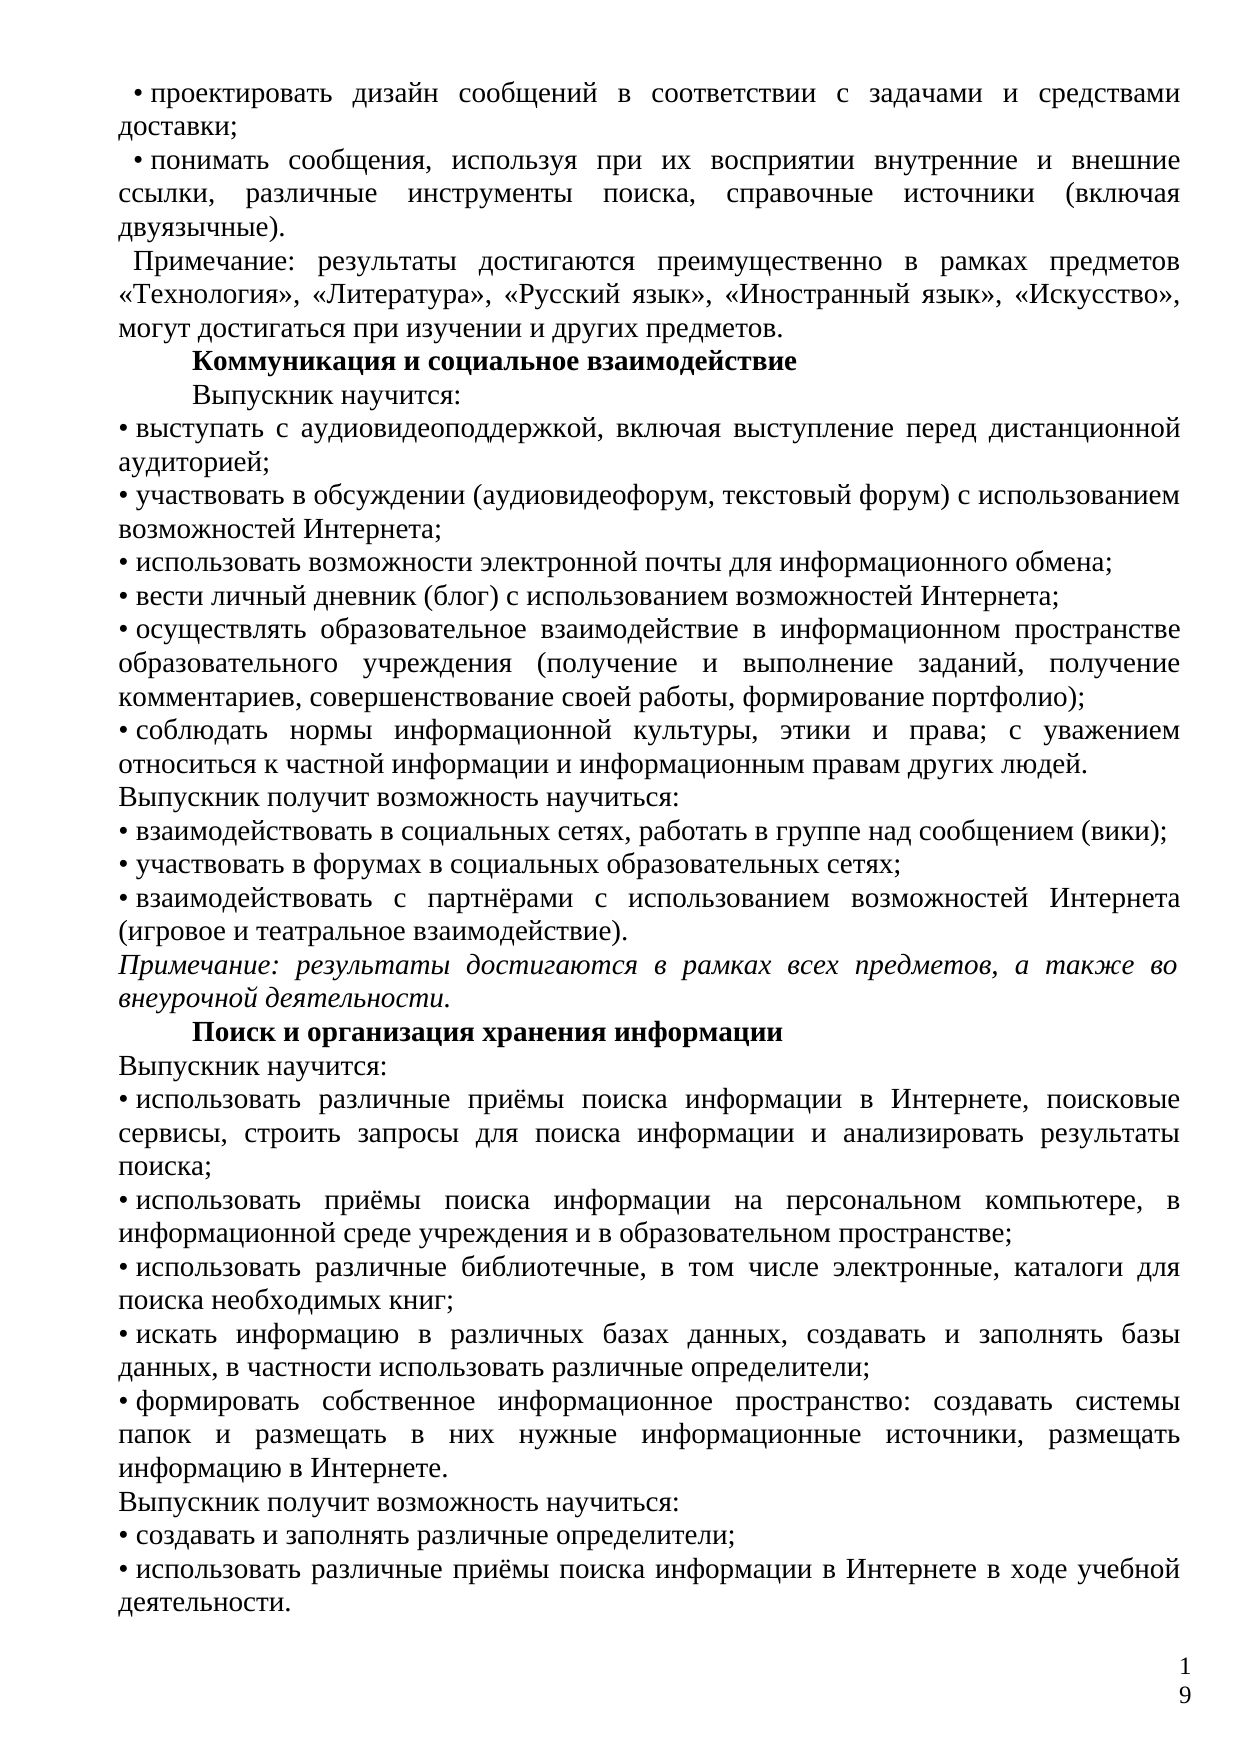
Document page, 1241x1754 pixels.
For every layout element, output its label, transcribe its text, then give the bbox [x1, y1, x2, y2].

text • участвовать в обсуждении (аудиовидеофорум, текстовый форум) с использованием возможностей Интернета; [118, 477, 1181, 544]
text • осуществлять образовательное взаимодействие в информационном пространстве образовательного учреждения (получение и выполнение заданий, получение комментариев, совершенствование своей работы, формирование портфолио); [118, 612, 1181, 712]
text • проектировать дизайн сообщений в соответствии с задачами и средствами доставки; [118, 75, 1181, 142]
text • использовать различные библиотечные, в том числе электронные, каталоги для поиска необходимых книг; [118, 1249, 1181, 1316]
text • использовать различные приёмы поиска информации в Интернете в ходе учебной деятельности. [118, 1551, 1181, 1618]
text • участвовать в форумах в социальных образовательных сетях; [118, 846, 1181, 880]
text • использовать приёмы поиска информации на персональном компьютере, в информационной среде учреждения и в образовательном пространстве; [118, 1182, 1181, 1249]
text Выпускник получит возможность научиться: [118, 779, 1181, 813]
text Выпускник получит возможность научиться: [118, 1484, 1181, 1517]
text • взаимодействовать с партнёрами с использованием возможностей Интернета (игровое и театральное взаимодействие). [118, 880, 1181, 947]
text Примечание: результаты достигаются в рамках всех предметов, а также во внеурочной деятельности. [118, 947, 1181, 1014]
text • соблюдать нормы информационной культуры, этики и права; с уважением относиться к частной информации и информационным правам других людей. [118, 712, 1181, 779]
text • создавать и заполнять различные определители; [118, 1517, 1181, 1551]
text • использовать различные приёмы поиска информации в Интернете, поисковые сервисы, строить запросы для поиска информации и анализировать результаты поиска; [118, 1081, 1181, 1182]
text • выступать с аудиовидеоподдержкой, включая выступление перед дистанционной аудиторией; [118, 410, 1181, 477]
text • формировать собственное информационное пространство: создавать системы папок и размещать в них нужные информационные источники, размещать информацию в Интернете. [118, 1383, 1181, 1484]
text • использовать возможности электронной почты для информационного обмена; [118, 544, 1181, 578]
text Примечание: результаты достигаются преимущественно в рамках предметов «Технология», «Литература», «Русский язык», «Иностранный язык», «Искусство», могут достигаться при изучении и других предметов. [118, 243, 1181, 343]
text • вести личный дневник (блог) с использованием возможностей Интернета; [118, 578, 1181, 612]
text Выпускник научится: [118, 1048, 1181, 1081]
text Поиск и организация хранения информации [118, 1014, 1181, 1048]
text Выпускник научится: [118, 377, 1181, 410]
text Коммуникация и социальное взаимодействие [118, 343, 1181, 377]
text • искать информацию в различных базах данных, создавать и заполнять базы данных, в частности использовать различные определители; [118, 1316, 1181, 1383]
text • понимать сообщения, используя при их восприятии внутренние и внешние ссылки, различные инструменты поиска, справочные источники (включая двуязычные). [118, 142, 1181, 243]
text • взаимодействовать в социальных сетях, работать в группе над сообщением (вики); [118, 813, 1181, 846]
